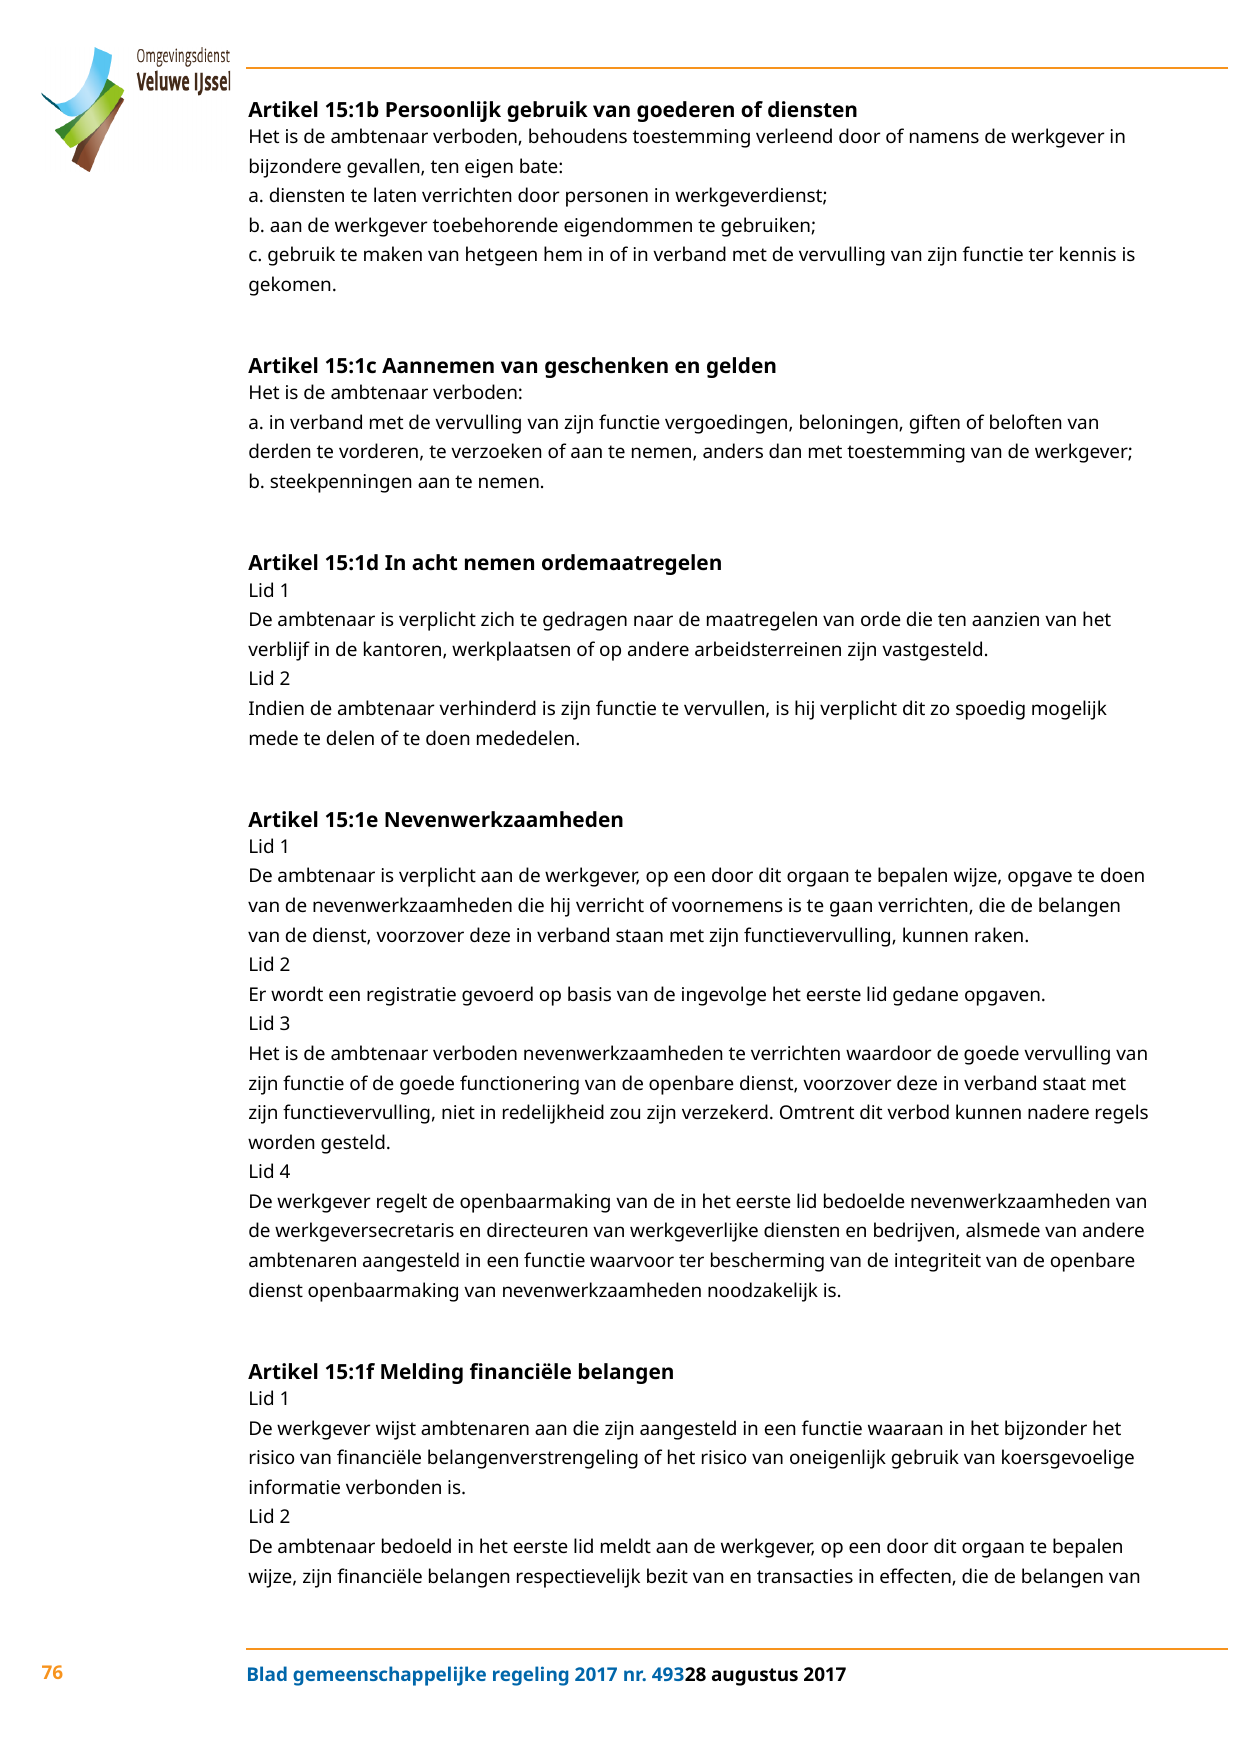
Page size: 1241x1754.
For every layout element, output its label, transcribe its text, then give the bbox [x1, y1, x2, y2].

text a. in verband met de vervulling van zijn functie vergoedingen, beloningen, giften of beloften van derden te vorderen, te verzoeken of aan te nemen, anders dan met toestemming van de werkgever; [248, 409, 1152, 464]
text De ambtenaar is verplicht zich te gedragen naar de maatregelen van orde die ten aanzien van het verblijf in de kantoren, werkplaatsen of op andere arbeidsterreinen zijn vastgesteld. [248, 606, 1152, 662]
text b. steekpenningen aan te nemen. [248, 468, 1152, 494]
text Indien de ambtenaar verhinderd is zijn functie te vervullen, is hij verplicht dit zo spoedig mogelijk mede te delen of te doen mededelen. [248, 695, 1152, 750]
text Artikel 15:1b Persoonlijk gebruik van goederen of diensten [248, 95, 1152, 123]
text Artikel 15:1f Melding financiële belangen [248, 1357, 1152, 1385]
text Er wordt een registratie gevoerd op basis van de ingevolge het eerste lid gedane opgaven. [248, 981, 1152, 1007]
text De ambtenaar is verplicht aan de werkgever, op een door dit orgaan te bepalen wijze, opgave te doen van de nevenwerkzaamheden die hij verricht of voornemens is te gaan verrichten, die de belangen van de dienst, voorzover deze in verband staan met zijn functievervulling, kunnen raken. [248, 863, 1152, 948]
text Lid 1 [248, 833, 1152, 859]
text Lid 2 [248, 951, 1152, 977]
text De werkgever regelt de openbaarmaking van de in het eerste lid bedoelde nevenwerkzaamheden van de werkgeversecretaris en directeuren van werkgeverlijke diensten en bedrijven, alsmede van andere ambtenaren aangesteld in een functie waarvoor ter bescherming van de integriteit van de openbare dienst openbaarmaking van nevenwerkzaamheden noodzakelijk is. [248, 1188, 1152, 1303]
text Lid 4 [248, 1158, 1152, 1184]
picture [41, 47, 231, 172]
text Lid 1 [248, 1385, 1152, 1411]
text Het is de ambtenaar verboden, behoudens toestemming verleend door of namens de werkgever in bijzondere gevallen, ten eigen bate: [248, 123, 1152, 178]
text Artikel 15:1c Aannemen van geschenken en gelden [248, 351, 1152, 379]
text c. gebruik te maken van hetgeen hem in of in verband met de vervulling van zijn functie ter kennis is gekomen. [248, 242, 1152, 297]
text Lid 3 [248, 1011, 1152, 1036]
text Artikel 15:1e Nevenwerkzaamheden [248, 805, 1152, 833]
text Lid 2 [248, 1504, 1152, 1529]
text De werkgever wijst ambtenaren aan die zijn aangesteld in een functie waaraan in het bijzonder het risico van financiële belangenverstrengeling of het risico van oneigenlijk gebruik van koersgevoelige informatie verbonden is. [248, 1415, 1152, 1500]
text b. aan de werkgever toebehorende eigendommen te gebruiken; [248, 212, 1152, 238]
text Lid 2 [248, 666, 1152, 691]
text De ambtenaar bedoeld in het eerste lid meldt aan de werkgever, op een door dit orgaan te bepalen wijze, zijn financiële belangen respectievelijk bezit van en transacties in effecten, die de belangen van [248, 1533, 1152, 1588]
text Artikel 15:1d In acht nemen ordemaatregelen [248, 548, 1152, 577]
text Het is de ambtenaar verboden: [248, 379, 1152, 405]
text Het is de ambtenaar verboden nevenwerkzaamheden te verrichten waardoor de goede vervulling van zijn functie of de goede functionering van de openbare dienst, voorzover deze in verband staat met zijn functievervulling, niet in redelijkheid zou zijn verzekerd. Omtrent dit verbod kunnen nadere regels worden gesteld. [248, 1040, 1152, 1155]
text a. diensten te laten verrichten door personen in werkgeverdienst; [248, 182, 1152, 208]
text Lid 1 [248, 577, 1152, 602]
